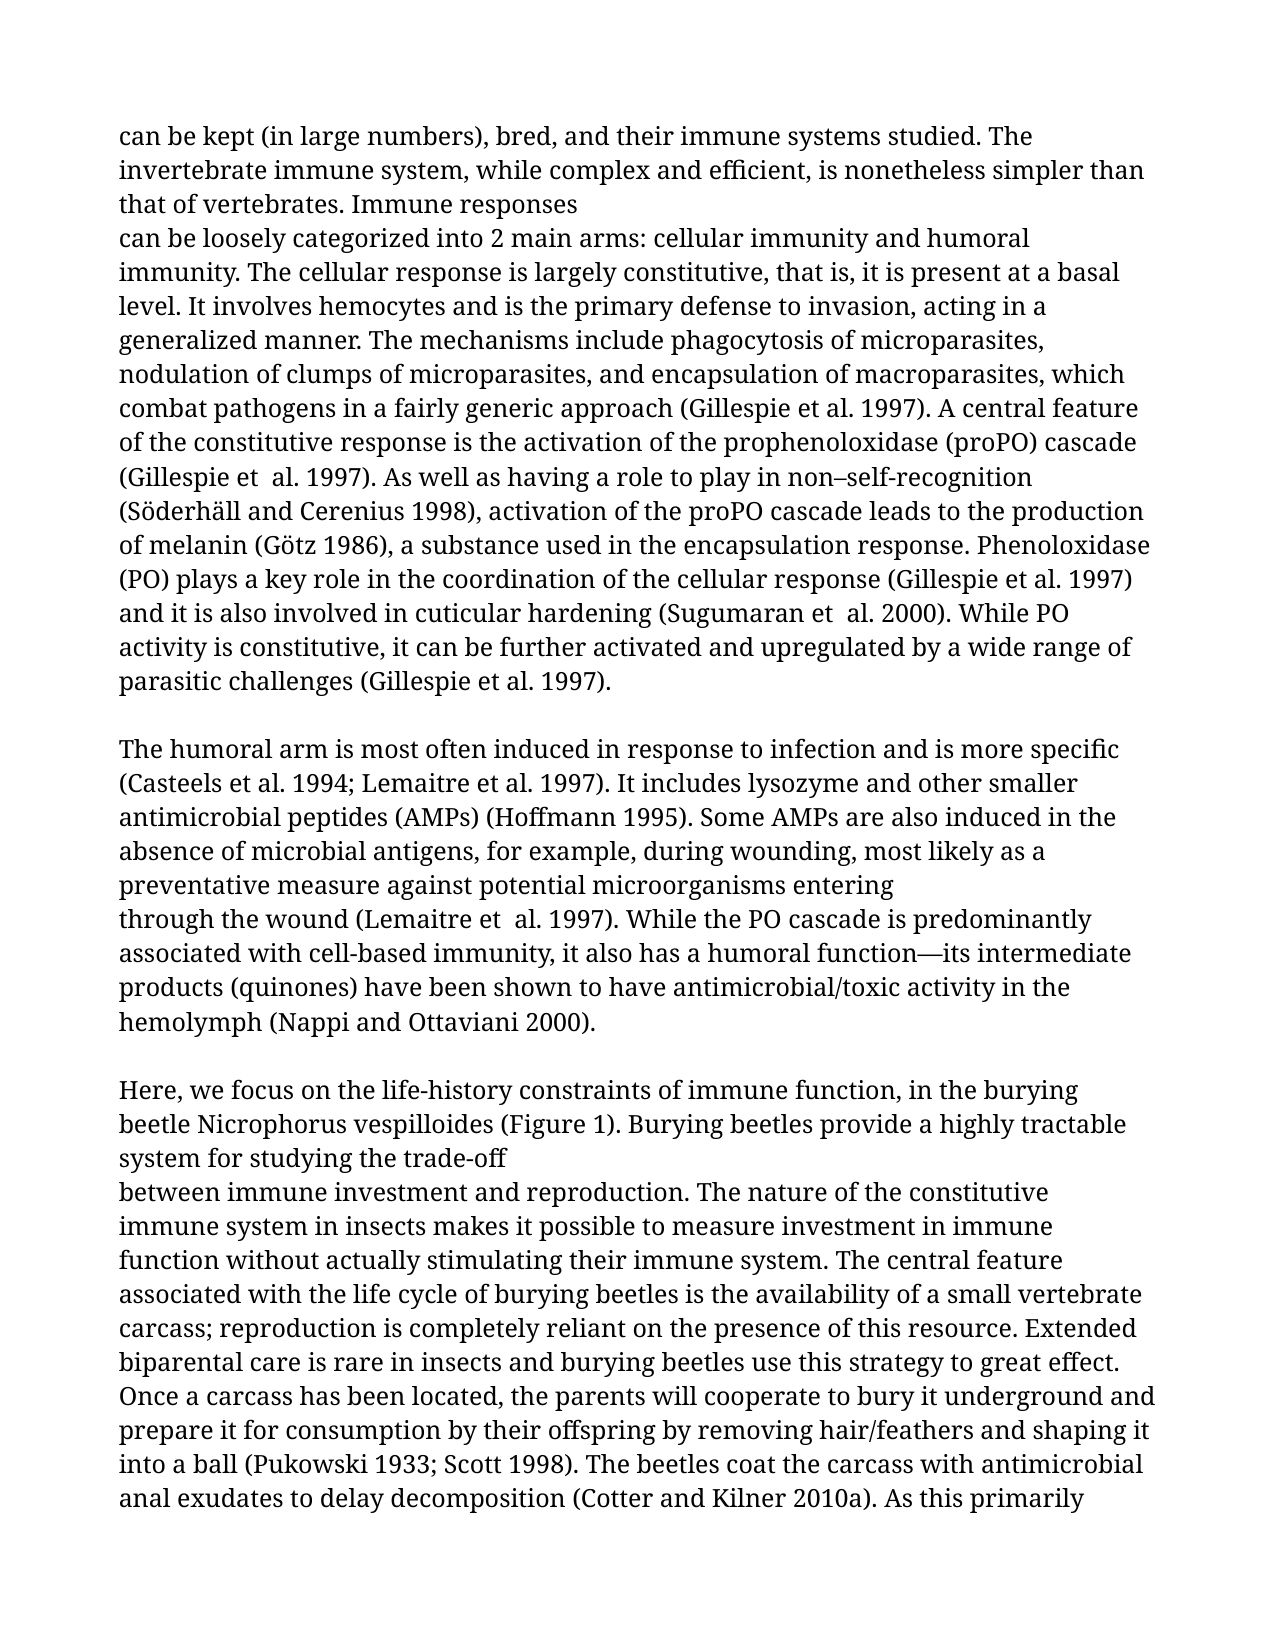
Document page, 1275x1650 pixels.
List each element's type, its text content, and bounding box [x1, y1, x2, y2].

text between immune investment and reproduction. The nature of the constitutive immune system in insects makes it possible to measure investment in immune function without actually stimulating their immune system. The central feature associated with the life cycle of burying beetles is the availability of a small vertebrate carcass; reproduction is completely reliant on the presence of this resource. Extended biparental care is rare in insects and burying beetles use this strategy to great effect. Once a carcass has been located, the parents will cooperate to bury it underground and prepare it for consumption by their offspring by removing hair/feathers and shaping it into a ball (Pukowski 1933; Scott 1998). The beetles coat the carcass with antimicrobial anal exudates to delay decomposition (Cotter and Kilner 2010a). As this primarily [118, 1174, 1156, 1515]
text can be kept (in large numbers), bred, and their immune systems studied. The invertebrate immune system, while complex and efficient, is nonetheless simpler than that of vertebrates. Immune responses [118, 118, 1156, 221]
text The humoral arm is most often induced in response to infection and is more specific (Casteels et al. 1994; Lemaitre et al. 1997). It includes lysozyme and other smaller antimicrobial peptides (AMPs) (Hoffmann 1995). Some AMPs are also induced in the absence of microbial antigens, for example, during wounding, most likely as a preventative measure against potential microorganisms entering [118, 732, 1156, 902]
text Here, we focus on the life-history constraints of immune function, in the burying beetle Nicrophorus vespilloides (Figure 1). Burying beetles provide a highly tractable system for studying the trade-off [118, 1072, 1156, 1174]
text through the wound (Lemaitre et al. 1997). While the PO cascade is predominantly associated with cell-based immunity, it also has a humoral function—its intermediate products (quinones) have been shown to have antimicrobial/toxic activity in the hemolymph (Nappi and Ottaviani 2000). [118, 902, 1156, 1038]
text can be loosely categorized into 2 main arms: cellular immunity and humoral immunity. The cellular response is largely constitutive, that is, it is present at a basal level. It involves hemocytes and is the primary defense to invasion, acting in a generalized manner. The mechanisms include phagocytosis of microparasites, nodulation of clumps of microparasites, and encapsulation of macroparasites, which combat pathogens in a fairly generic approach (Gillespie et al. 1997). A central feature of the constitutive response is the activation of the prophenoloxidase (proPO) cascade (Gillespie et al. 1997). As well as having a role to play in non–self-recognition (Söderhäll and Cerenius 1998), activation of the proPO cascade leads to the production of melanin (Götz 1986), a substance used in the encapsulation response. Phenoloxidase (PO) plays a key role in the coordination of the cellular response (Gillespie et al. 1997) and it is also involved in cuticular hardening (Sugumaran et al. 2000). While PO activity is constitutive, it can be further activated and upregulated by a wide range of parasitic challenges (Gillespie et al. 1997). [118, 221, 1156, 698]
